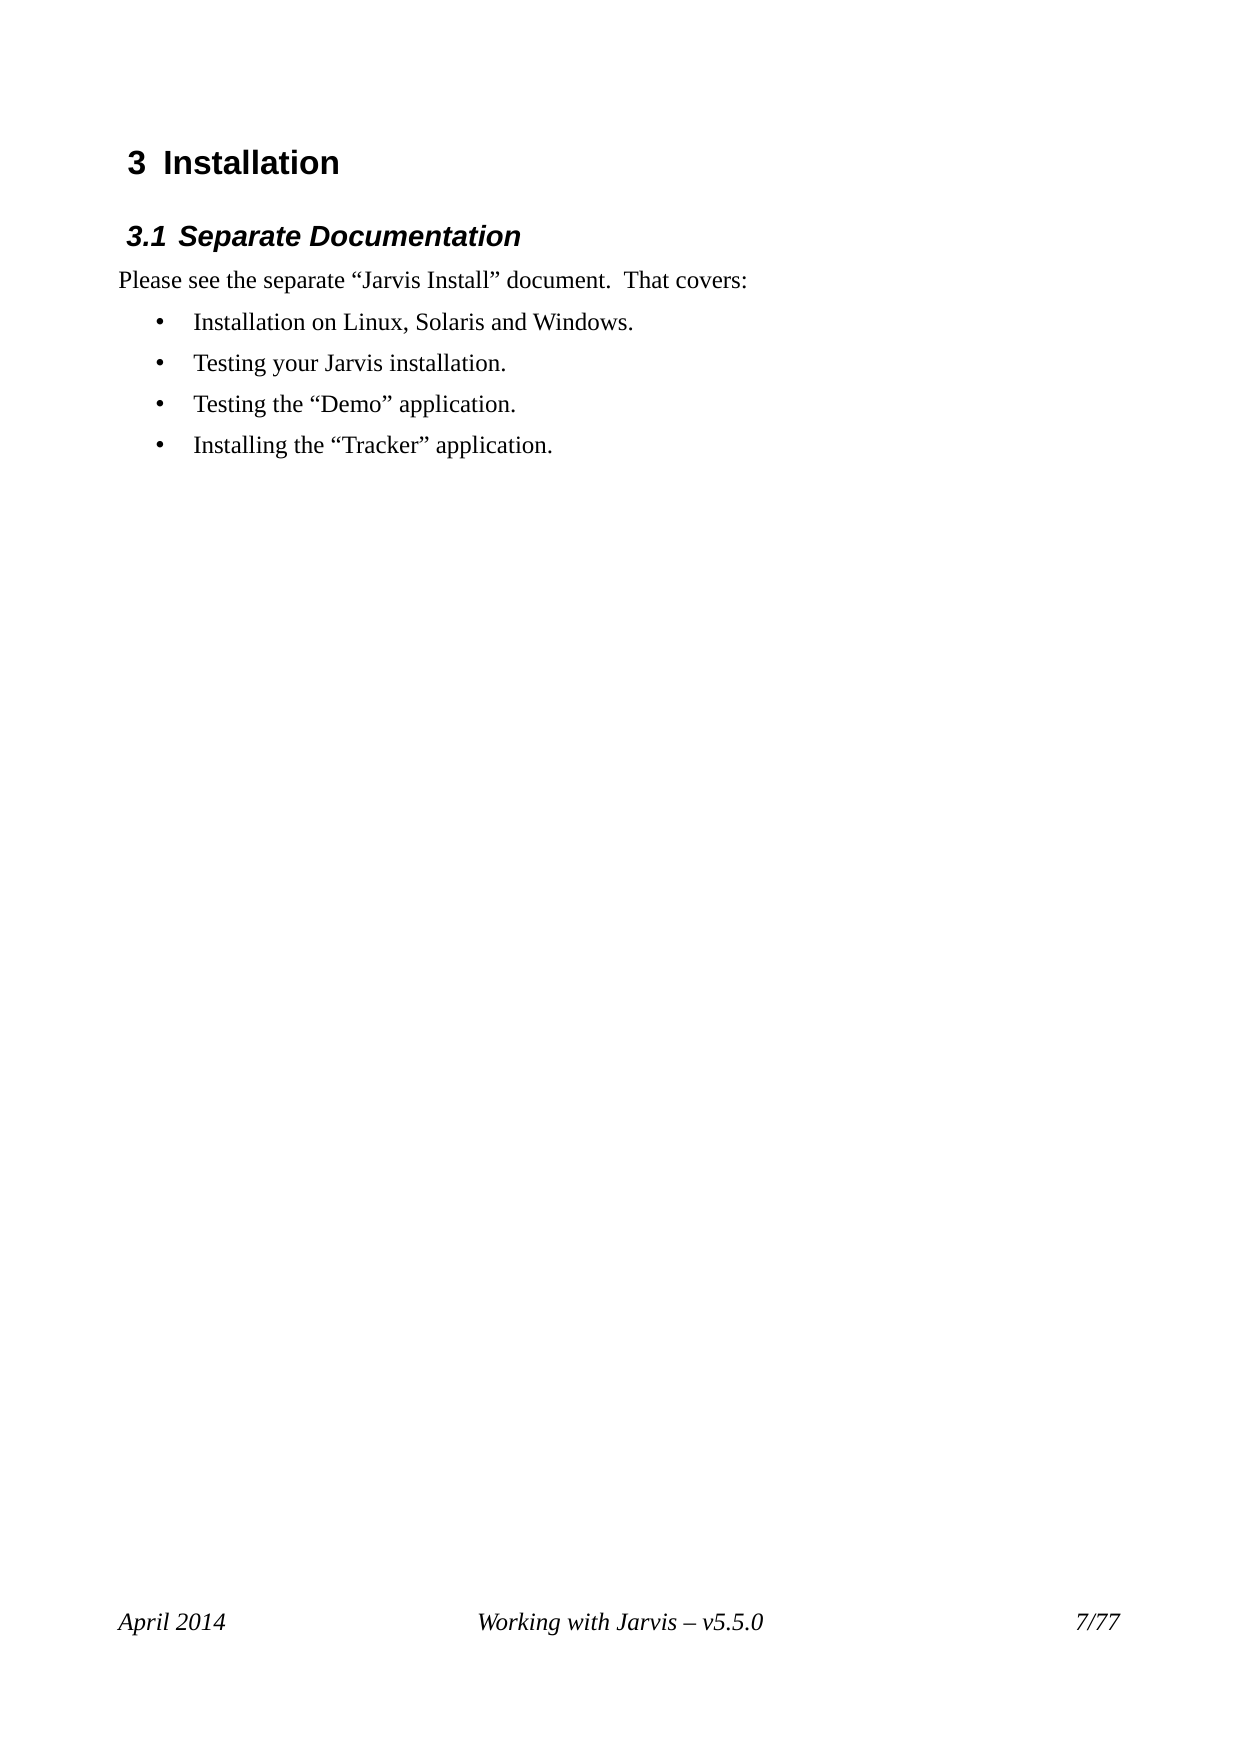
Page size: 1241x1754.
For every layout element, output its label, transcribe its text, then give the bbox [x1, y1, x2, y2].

list Testing the “Demo” application. [156, 389, 1122, 418]
subtitle Installation [118, 143, 1122, 182]
list Installing the “Tracker” application. [156, 430, 1122, 459]
list Testing your Jarvis installation. [156, 348, 1122, 377]
text Please see the separate “Jarvis Install” document. That covers: [118, 265, 1122, 294]
list Installation on Linux, Solaris and Windows. [156, 307, 1122, 335]
subtitle Separate Documentation [118, 219, 1122, 253]
